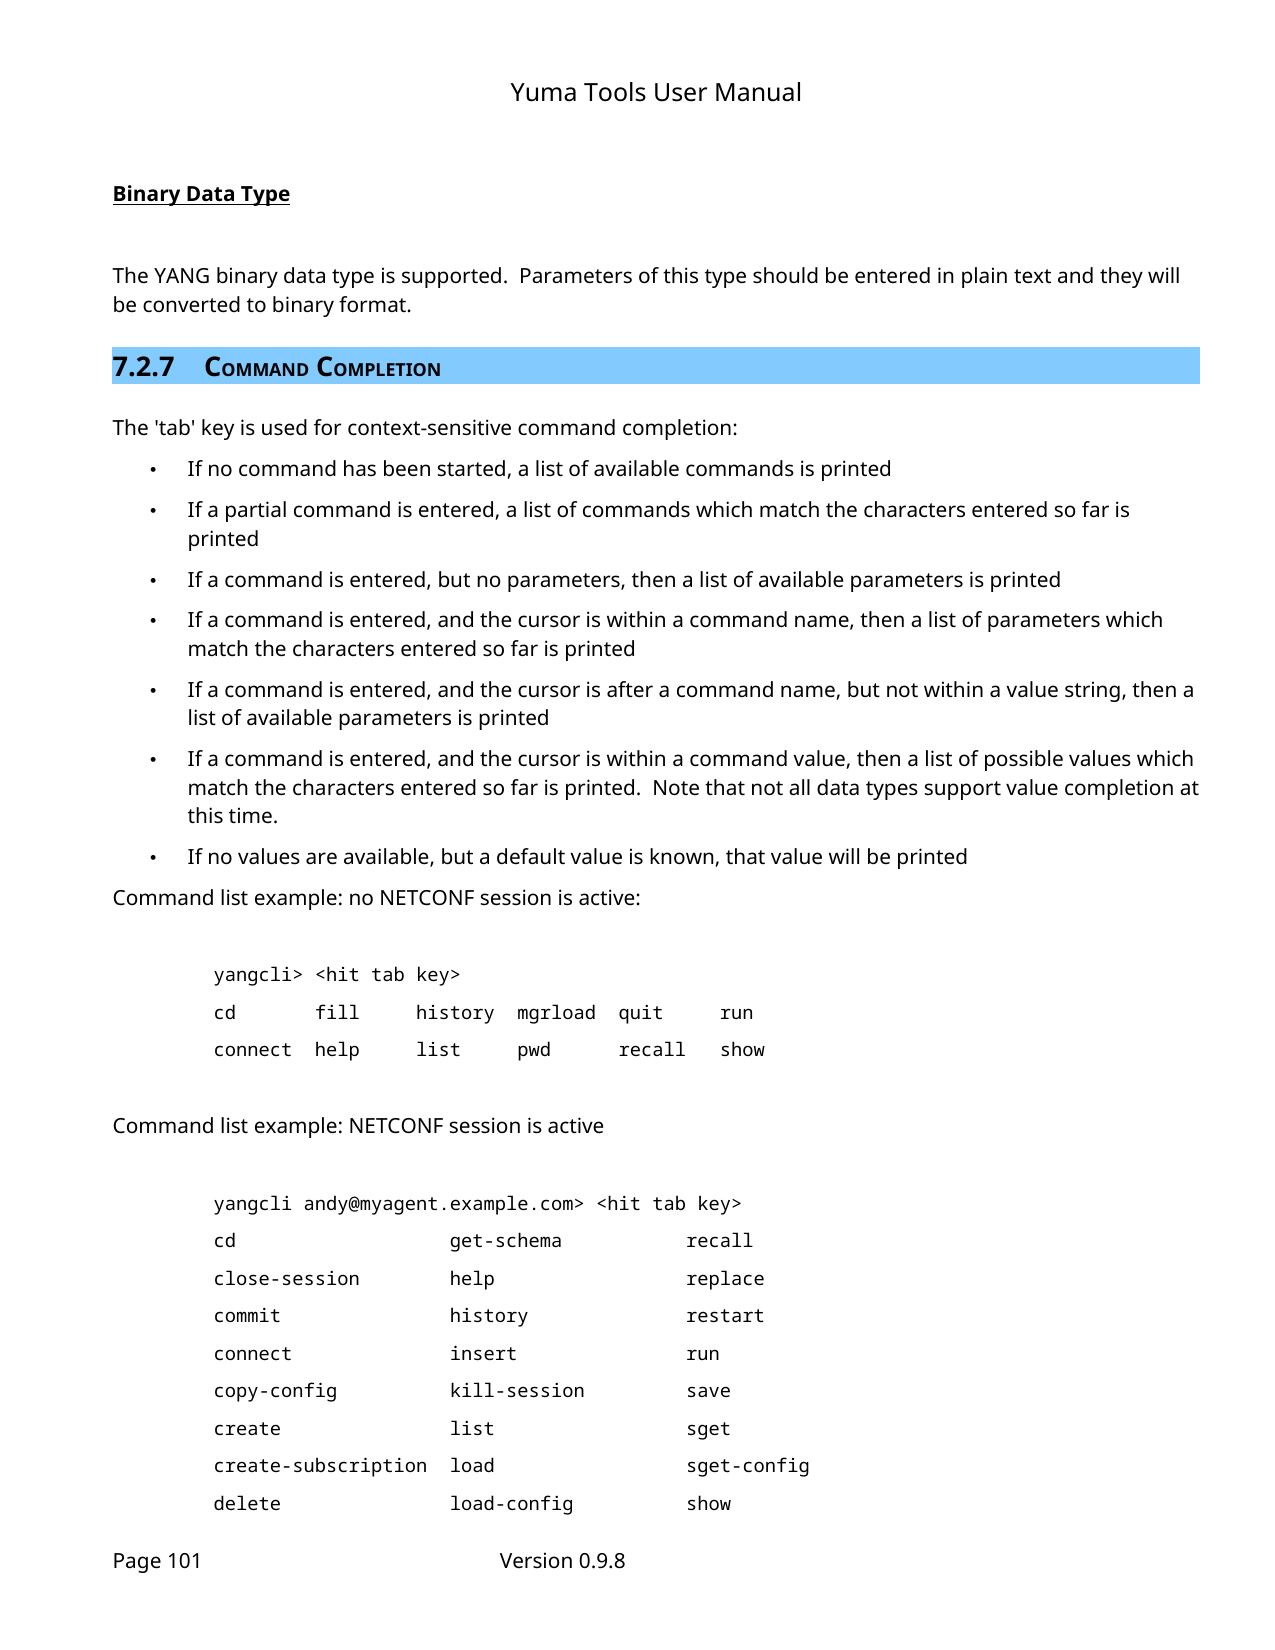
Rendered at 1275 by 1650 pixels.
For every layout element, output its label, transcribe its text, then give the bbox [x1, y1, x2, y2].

text commit history restart [139, 1302, 1200, 1328]
text connect insert run [139, 1340, 1200, 1366]
subtitle Command Completion [112, 347, 1200, 384]
text The YANG binary data type is supported. Parameters of this type should be entered in plain text and they will be converted to binary format. [112, 261, 1200, 318]
list If a command is entered, and the cursor is within a command value, then a list of possible values which match the characters entered so far is printed. Note that not all data types support value completion at this time. [150, 744, 1200, 830]
text Binary Data Type [112, 179, 1200, 208]
text create list sget [139, 1415, 1200, 1441]
text yangcli andy@myagent.example.com> <hit tab key> [139, 1190, 1200, 1216]
list If no command has been started, a list of available commands is printed [150, 454, 1200, 483]
text Command list example: NETCONF session is active [112, 1112, 1200, 1140]
text yangcli> <hit tab key> [139, 962, 1200, 987]
list If a partial command is entered, a list of commands which match the characters entered so far is printed [150, 495, 1200, 552]
text delete load-config show [139, 1490, 1200, 1516]
text close-session help replace [139, 1265, 1200, 1291]
text copy-config kill-session save [139, 1377, 1200, 1403]
text Command list example: no NETCONF session is active: [112, 883, 1200, 912]
text cd get-schema recall [139, 1227, 1200, 1253]
text connect help list pwd recall show [139, 1037, 1200, 1062]
text The 'tab' key is used for context-sensitive command completion: [112, 413, 1200, 442]
list If a command is entered, and the cursor is within a command name, then a list of parameters which match the characters entered so far is printed [150, 606, 1200, 662]
text cd fill history mgrload quit run [139, 999, 1200, 1024]
list If a command is entered, and the cursor is after a command name, but not within a value string, then a list of available parameters is printed [150, 675, 1200, 732]
list If no values are available, but a default value is known, that value will be printed [150, 842, 1200, 871]
text create-subscription load sget-config [139, 1452, 1200, 1478]
list If a command is entered, but no parameters, then a list of available parameters is printed [150, 565, 1200, 593]
